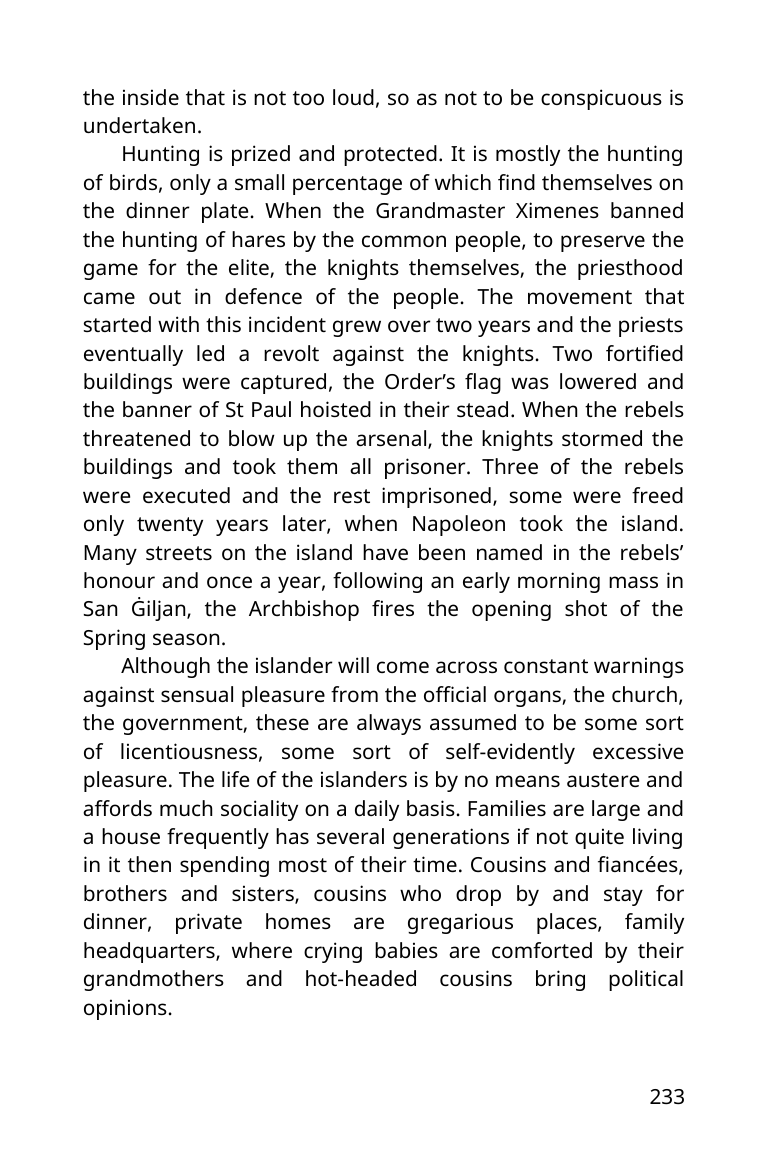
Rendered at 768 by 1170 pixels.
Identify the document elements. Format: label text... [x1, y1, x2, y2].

text the inside that is not too loud, so as not to be conspicuous is undertaken. [83, 83, 685, 139]
text Although the islander will come across constant warnings against sensual pleasure from the official organs, the church, the government, these are always assumed to be some sort of licentiousness, some sort of self-evidently excessive pleasure. The life of the islanders is by no means austere and affords much sociality on a daily basis. Families are large and a house frequently has several generations if not quite living in it then spending most of their time. Cousins and fiancées, brothers and sisters, cousins who drop by and stay for dinner, private homes are gregarious places, family headquarters, where crying babies are comforted by their grandmothers and hot-headed cousins bring political opinions. [83, 651, 685, 1021]
text Hunting is prized and protected. It is mostly the hunting of birds, only a small percentage of which find themselves on the dinner plate. When the Grandmaster Ximenes banned the hunting of hares by the common people, to preserve the game for the elite, the knights themselves, the priesthood came out in defence of the people. The movement that started with this incident grew over two years and the priests eventually led a revolt against the knights. Two fortified buildings were captured, the Order’s flag was lowered and the banner of St Paul hoisted in their stead. When the rebels threatened to blow up the arsenal, the knights stormed the buildings and took them all prisoner. Three of the rebels were executed and the rest imprisoned, some were freed only twenty years later, when Napoleon took the island. Many streets on the island have been named in the rebels’ honour and once a year, following an early morning mass in San Ġiljan, the Archbishop fires the opening shot of the Spring season. [83, 139, 685, 651]
